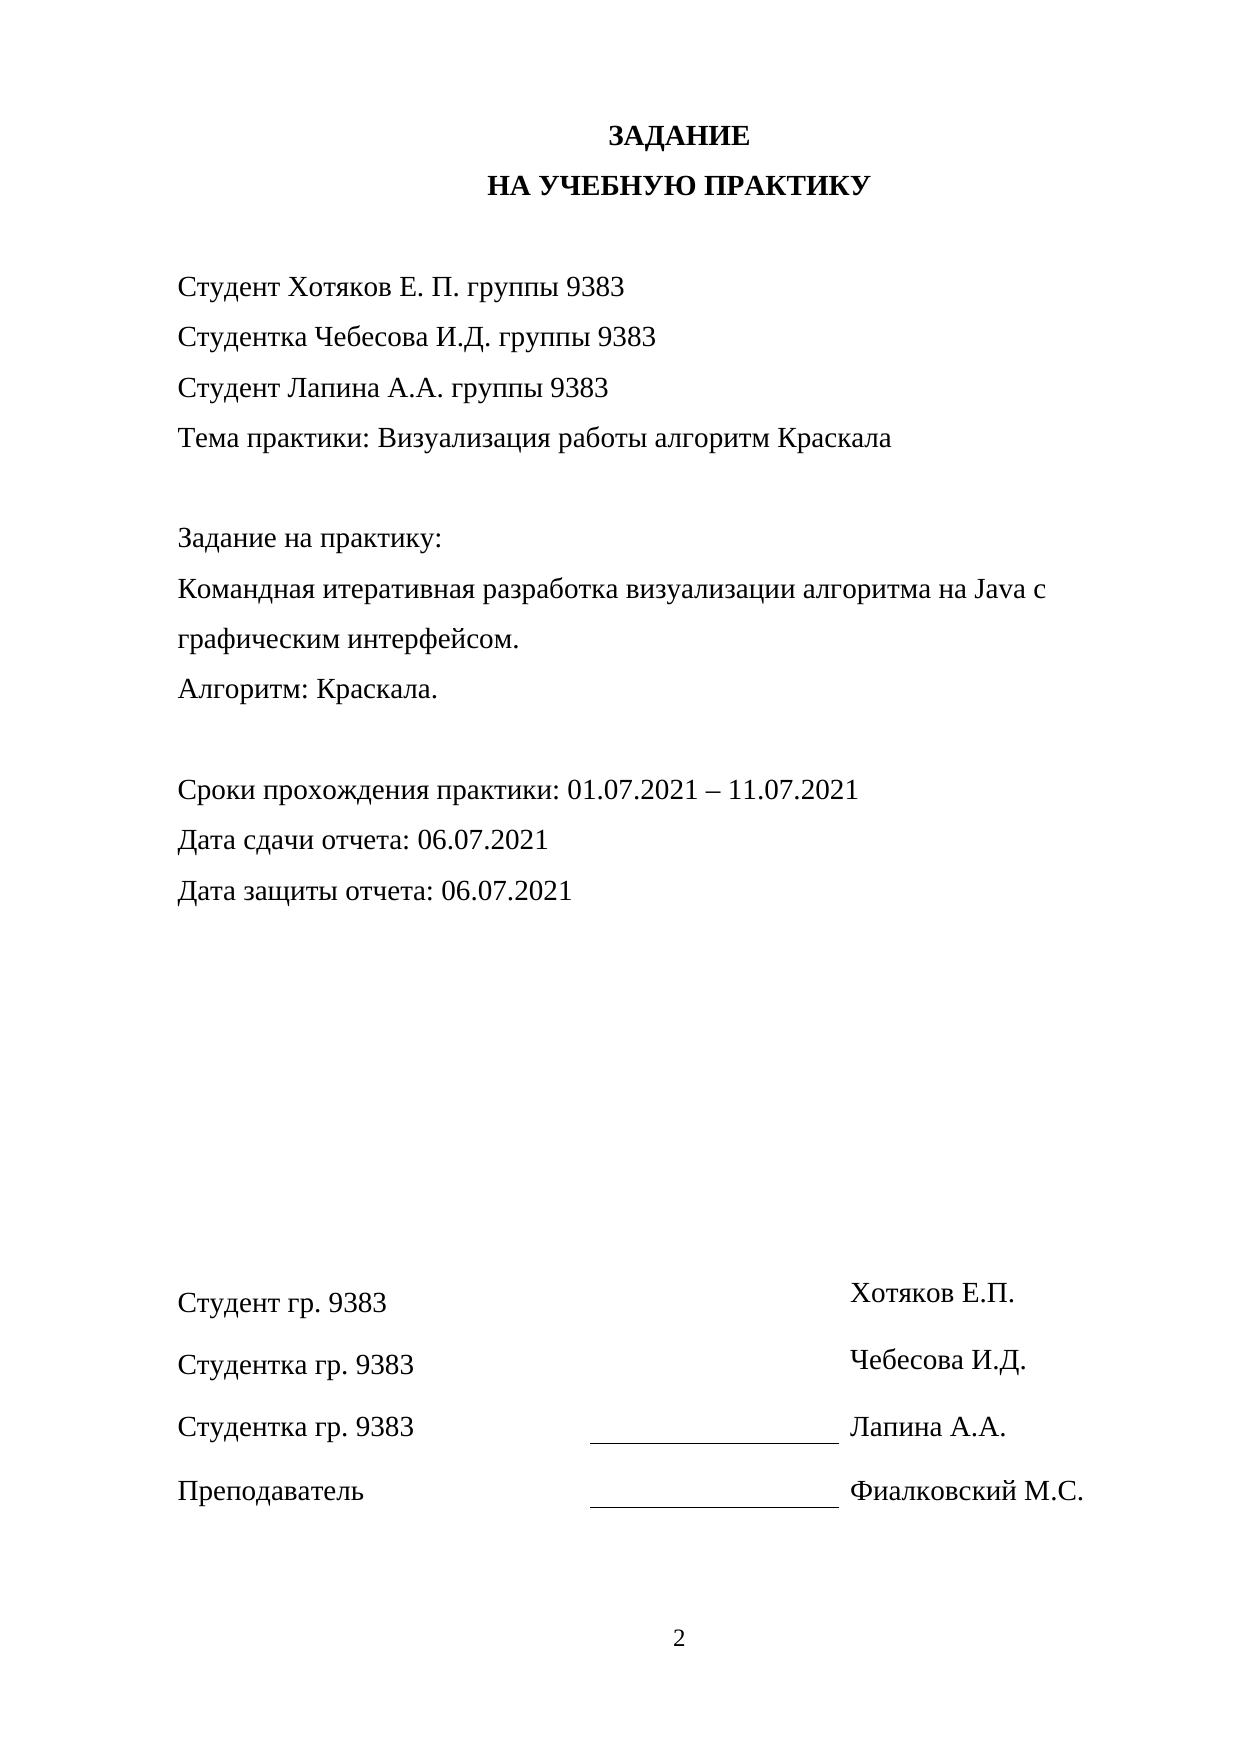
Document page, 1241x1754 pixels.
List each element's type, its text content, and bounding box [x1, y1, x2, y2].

text Студент Хотяков Е. П. группы 9383 [177, 269, 1181, 303]
text Сроки прохождения практики: 01.07.2021 – 11.07.2021 [177, 772, 1181, 806]
text ЗАДАНИЕ [177, 118, 1181, 152]
text Задание на практику: [177, 521, 1181, 554]
text Студент Лапина А.А. группы 9383 [177, 370, 1181, 403]
text графическим интерфейсом. [177, 621, 1181, 655]
table_cell Фиалковский М.С. [839, 1443, 1170, 1507]
text Дата защиты отчета: 06.07.2021 [177, 873, 1181, 906]
table_header [590, 1275, 839, 1443]
table_cell [590, 1444, 839, 1507]
table_header Студент гр. 9383 Студентка гр. 9383 Студентка гр. 9383 [166, 1275, 590, 1443]
text НА УЧЕБНУЮ ПРАКТИКУ [177, 168, 1181, 202]
text Командная итеративная разработка визуализации алгоритма на Java с [177, 571, 1181, 604]
table_header Хотяков Е.П. Чебесова И.Д. Лапина А.А. [839, 1275, 1170, 1443]
text Алгоритм: Краскала. [177, 672, 1181, 705]
text Дата сдачи отчета: 06.07.2021 [177, 822, 1181, 856]
table_cell Преподаватель [166, 1443, 590, 1507]
text Тема практики: Визуализация работы алгоритм Краскала [177, 420, 1181, 453]
text Студентка Чебесова И.Д. группы 9383 [177, 319, 1181, 353]
